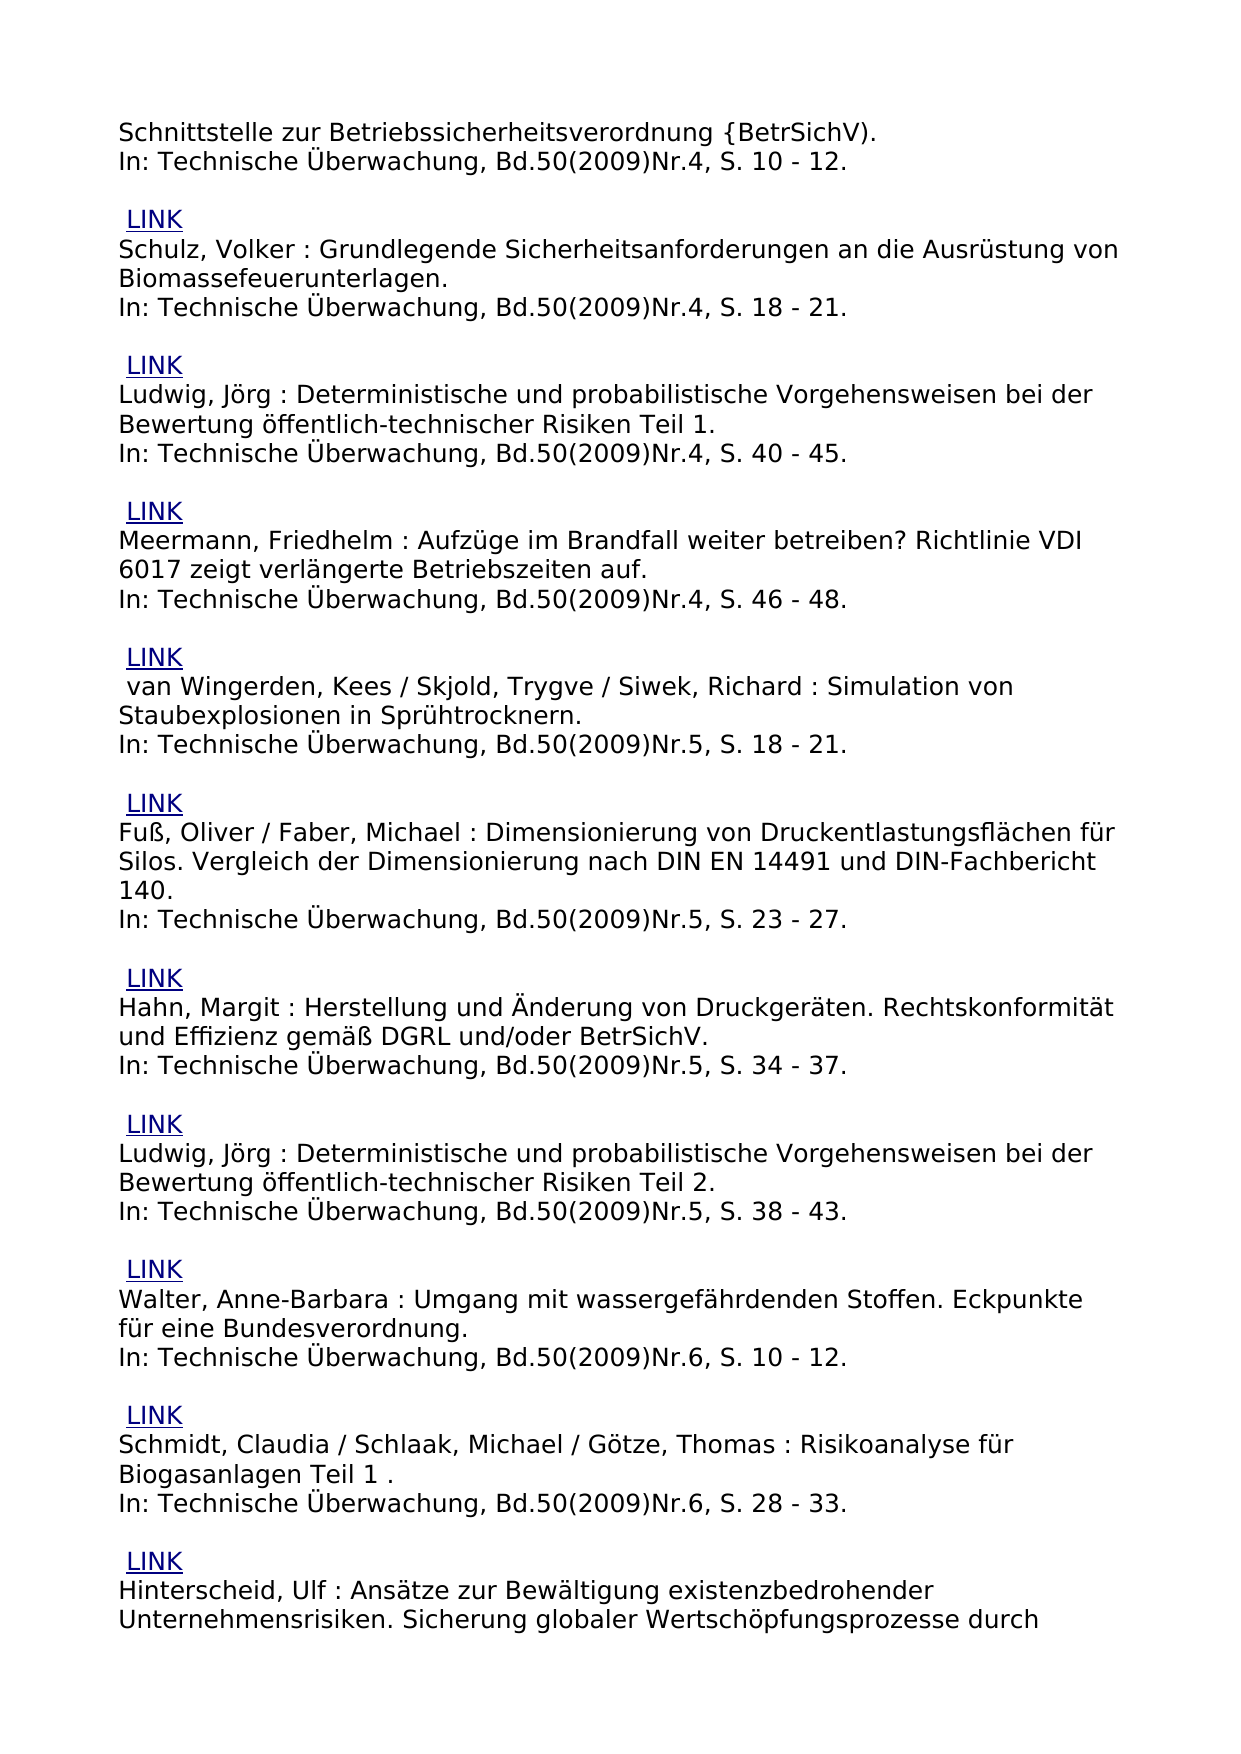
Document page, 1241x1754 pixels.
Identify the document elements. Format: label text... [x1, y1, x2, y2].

text Schnittstelle zur Betriebssicherheitsverordnung {BetrSichV). In: Technische Überwachung, Bd.50(2009)Nr.4, S. 10 - 12. LINK Schulz, Volker : Grundlegende Sicherheitsanforderungen an die Ausrüstung von Biomassefeuerunterlagen. In: Technische Überwachung, Bd.50(2009)Nr.4, S. 18 - 21. LINK Ludwig, Jörg : Deterministische und probabilistische Vorgehensweisen bei der Bewertung öffentlich-technischer Risiken Teil 1. In: Technische Überwachung, Bd.50(2009)Nr.4, S. 40 - 45. LINK Meermann, Friedhelm : Aufzüge im Brandfall weiter betreiben? Richtlinie VDI 6017 zeigt verlängerte Betriebszeiten auf. In: Technische Überwachung, Bd.50(2009)Nr.4, S. 46 - 48. LINK van Wingerden, Kees / Skjold, Trygve / Siwek, Richard : Simulation von Staubexplosionen in Sprühtrocknern. In: Technische Überwachung, Bd.50(2009)Nr.5, S. 18 - 21. LINK Fuß, Oliver / Faber, Michael : Dimensionierung von Druckentlastungsflächen für Silos. Vergleich der Dimensionierung nach DIN EN 14491 und DIN-Fachbericht 140. In: Technische Überwachung, Bd.50(2009)Nr.5, S. 23 - 27. LINK Hahn, Margit : Herstellung und Änderung von Druckgeräten. Rechtskonformität und Effizienz gemäß DGRL und/oder BetrSichV. In: Technische Überwachung, Bd.50(2009)Nr.5, S. 34 - 37. LINK Ludwig, Jörg : Deterministische und probabilistische Vorgehensweisen bei der Bewertung öffentlich-technischer Risiken Teil 2. In: Technische Überwachung, Bd.50(2009)Nr.5, S. 38 - 43. LINK Walter, Anne-Barbara : Umgang mit wassergefährdenden Stoffen. Eckpunkte für eine Bundesverordnung. In: Technische Überwachung, Bd.50(2009)Nr.6, S. 10 - 12. LINK Schmidt, Claudia / Schlaak, Michael / Götze, Thomas : Risikoanalyse für Biogasanlagen Teil 1 . In: Technische Überwachung, Bd.50(2009)Nr.6, S. 28 - 33. LINK Hinterscheid, Ulf : Ansätze zur Bewältigung existenzbedrohender Unternehmensrisiken. Sicherung globaler Wertschöpfungsprozesse durch [118, 118, 1122, 1635]
